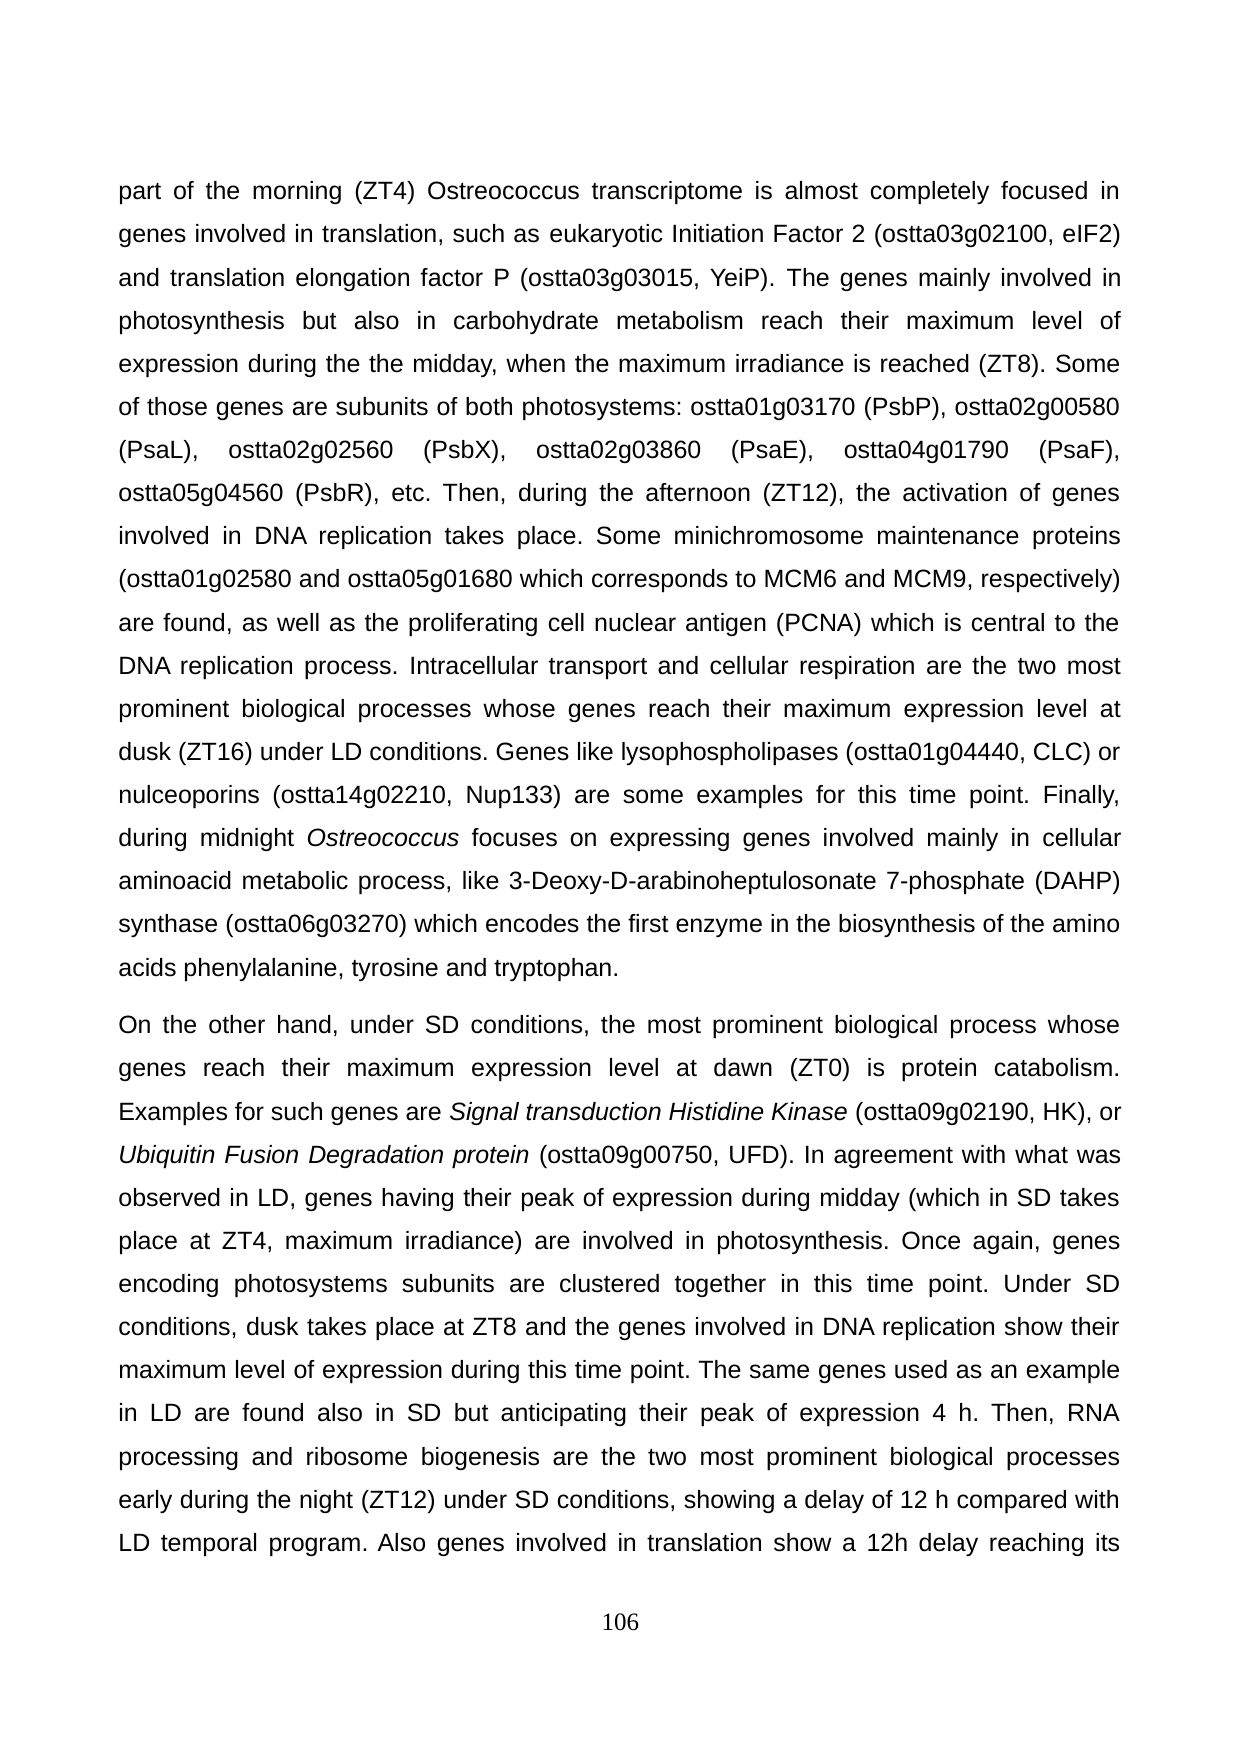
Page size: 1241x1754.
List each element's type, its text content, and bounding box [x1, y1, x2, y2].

text On the other hand, under SD conditions, the most prominent biological process whose genes reach their maximum expression level at dawn (ZT0) is protein catabolism. Examples for such genes are Signal transduction Histidine Kinase (ostta09g02190, HK), or Ubiquitin Fusion Degradation protein (ostta09g00750, UFD). In agreement with what was observed in LD, genes having their peak of expression during midday (which in SD takes place at ZT4, maximum irradiance) are involved in photosynthesis. Once again, genes encoding photosystems subunits are clustered together in this time point. Under SD conditions, dusk takes place at ZT8 and the genes involved in DNA replication show their maximum level of expression during this time point. The same genes used as an example in LD are found also in SD but anticipating their peak of expression 4 h. Then, RNA processing and ribosome biogenesis are the two most prominent biological processes early during the night (ZT12) under SD conditions, showing a delay of 12 h compared with LD temporal program. Also genes involved in translation show a 12h delay reaching its [118, 1010, 1122, 1557]
text part of the morning (ZT4) Ostreococcus transcriptome is almost completely focused in genes involved in translation, such as eukaryotic Initiation Factor 2 (ostta03g02100, eIF2) and translation elongation factor P (ostta03g03015, YeiP). The genes mainly involved in photosynthesis but also in carbohydrate metabolism reach their maximum level of expression during the the midday, when the maximum irradiance is reached (ZT8). Some of those genes are subunits of both photosystems: ostta01g03170 (PsbP), ostta02g00580 (PsaL), ostta02g02560 (PsbX), ostta02g03860 (PsaE), ostta04g01790 (PsaF), ostta05g04560 (PsbR), etc. Then, during the afternoon (ZT12), the activation of genes involved in DNA replication takes place. Some minichromosome maintenance proteins (ostta01g02580 and ostta05g01680 which corresponds to MCM6 and MCM9, respectively) are found, as well as the proliferating cell nuclear antigen (PCNA) which is central to the DNA replication process. Intracellular transport and cellular respiration are the two most prominent biological processes whose genes reach their maximum expression level at dusk (ZT16) under LD conditions. Genes like lysophospholipases (ostta01g04440, CLC) or nulceoporins (ostta14g02210, Nup133) are some examples for this time point. Finally, during midnight Ostreococcus focuses on expressing genes involved mainly in cellular aminoacid metabolic process, like 3-Deoxy-D-arabinoheptulosonate 7-phosphate (DAHP) synthase (ostta06g03270) which encodes the first enzyme in the biosynthesis of the amino acids phenylalanine, tyrosine and tryptophan. [118, 176, 1122, 981]
